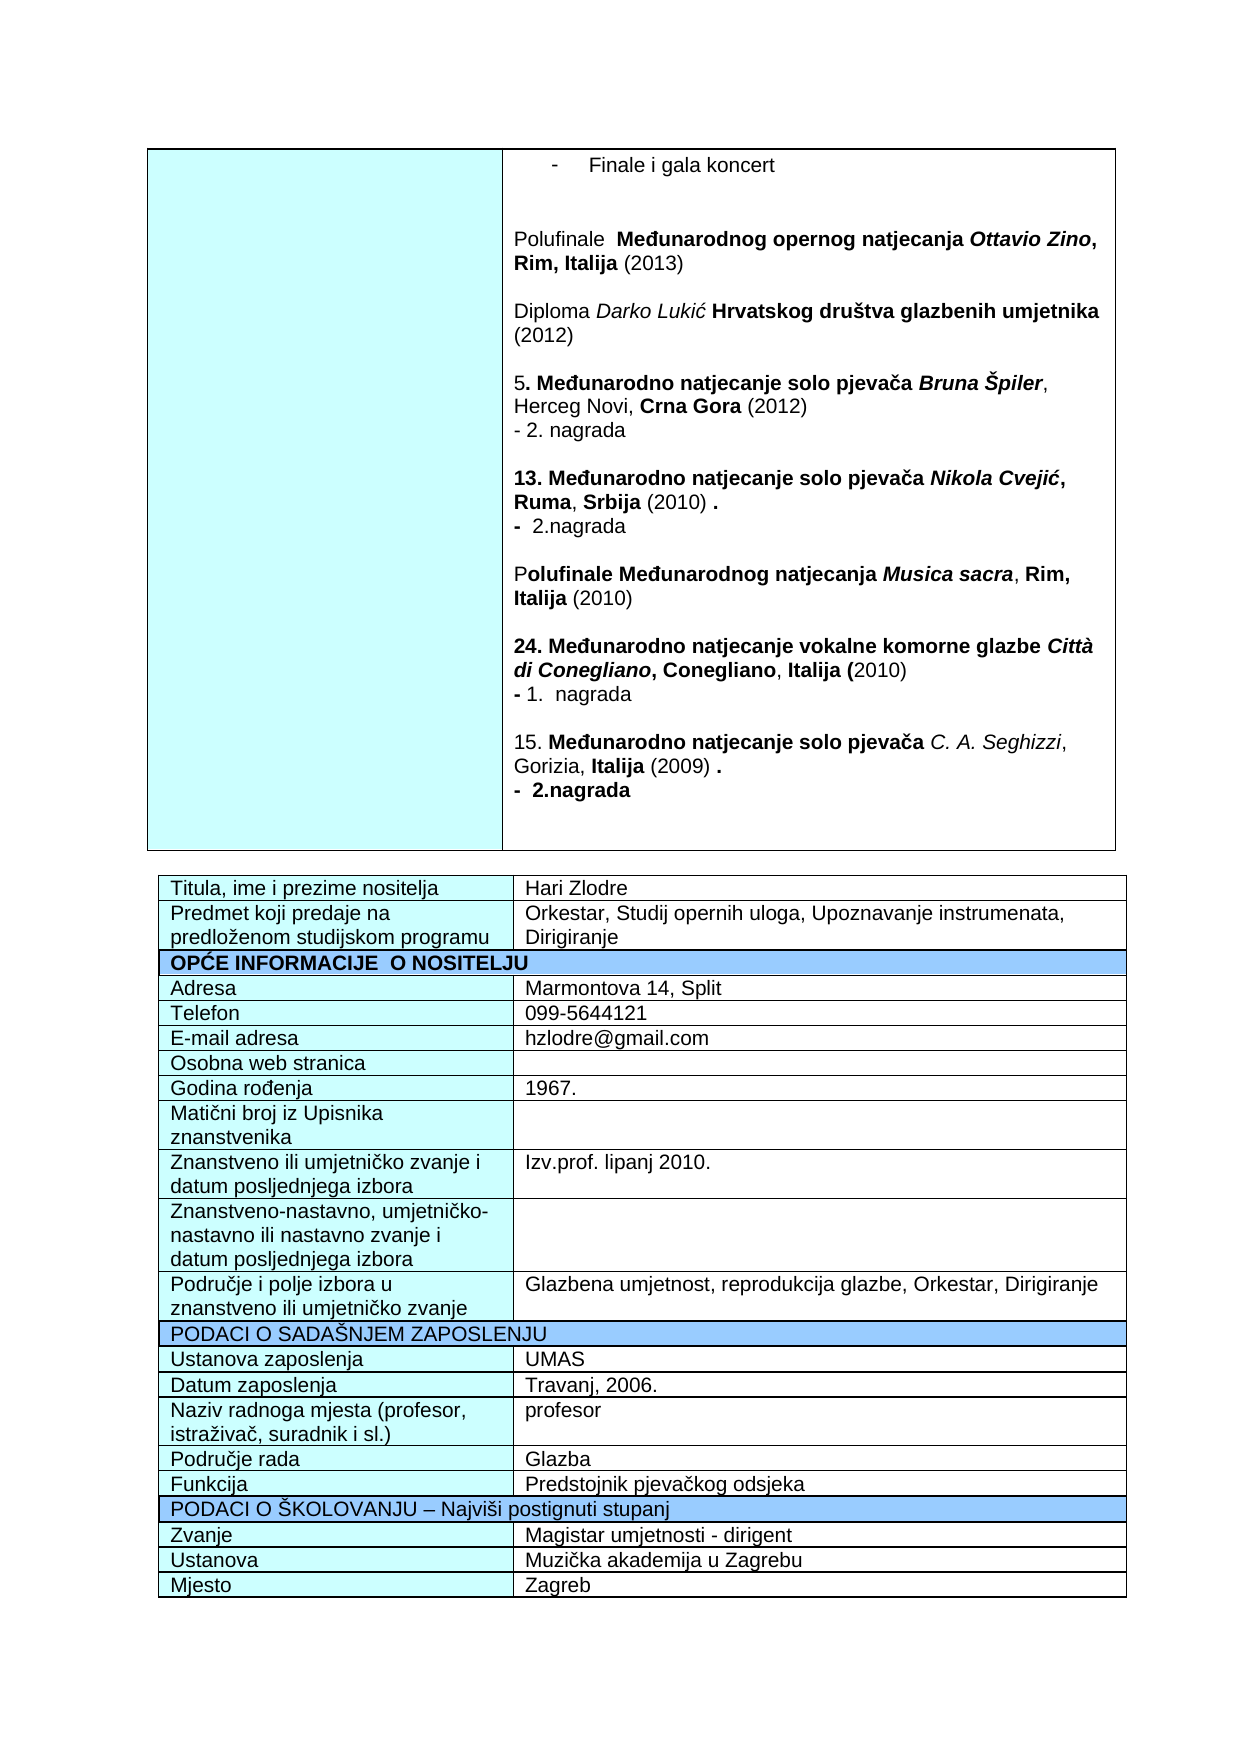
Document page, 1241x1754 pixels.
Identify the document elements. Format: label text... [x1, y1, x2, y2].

table_cell Telefon [159, 1001, 513, 1025]
table_cell Matični broj iz Upisnika znanstvenika [159, 1101, 513, 1149]
table_cell Predmet koji predaje na predloženom studijskom programu [159, 901, 513, 949]
table_cell [514, 1199, 1126, 1271]
table_cell Glazbena umjetnost, reprodukcija glazbe, Orkestar, Dirigiranje [514, 1272, 1126, 1320]
table_cell Marmontova 14, Split [514, 976, 1126, 1000]
table_cell Funkcija [159, 1471, 513, 1495]
table_cell Predstojnik pjevačkog odsjeka [514, 1471, 1126, 1495]
table_cell Travanj, 2006. [514, 1373, 1126, 1396]
table_cell Naziv radnoga mjesta (profesor, istraživač, suradnik i sl.) [159, 1398, 513, 1445]
table_cell 099-5644121 [514, 1001, 1126, 1025]
table_cell Orkestar, Studij opernih uloga, Upoznavanje instrumenata, Dirigiranje [514, 901, 1126, 949]
table_cell Finale i gala koncert Polufinale Međunarodnog opernog natjecanja Ottavio Zino, Rim, Italija (2013) Diploma Darko Lukić Hrvatskog društva glazbenih umjetnika (2012) 5. Međunarodno natjecanje solo pjevača Bruna Špiler, Herceg Novi, Crna Gora (2012) - 2. nagrada 13. Međunarodno natjecanje solo pjevača Nikola Cvejić, Ruma, Srbija (2010) . - 2.nagrada Polufinale Međunarodnog natjecanja Musica sacra, Rim, Italija (2010) 24. Međunarodno natjecanje vokalne komorne glazbe Città di Conegliano, Conegliano, Italija (2010) - 1. nagrada 15. Međunarodno natjecanje solo pjevača C. A. Seghizzi, Gorizia, Italija (2009) . - 2.nagrada [503, 150, 1115, 849]
table_cell Ustanova zaposlenja [159, 1347, 513, 1371]
table_cell Ustanova [159, 1548, 513, 1571]
table_cell Godina rođenja [159, 1076, 513, 1100]
table_cell UMAS [514, 1347, 1126, 1371]
table_cell PODACI O ŠKOLOVANJU – Najviši postignuti stupanj [160, 1497, 1126, 1521]
table_cell Područje rada [159, 1446, 513, 1470]
table_cell Izv.prof. lipanj 2010. [514, 1150, 1126, 1198]
table_cell profesor [514, 1398, 1126, 1445]
table_cell Osobna web stranica [159, 1051, 513, 1075]
table_cell [514, 1051, 1126, 1075]
table_cell [514, 1101, 1126, 1149]
table_cell Područje i polje izbora u znanstveno ili umjetničko zvanje [159, 1272, 513, 1320]
table_cell Mjesto [159, 1573, 513, 1596]
table_header Titula, ime i prezime nositelja [159, 876, 513, 900]
table_cell Adresa [159, 976, 513, 1000]
table_cell Magistar umjetnosti - dirigent [514, 1523, 1126, 1546]
table_header Hari Zlodre [514, 876, 1126, 900]
table_cell Muzička akademija u Zagrebu [514, 1548, 1126, 1571]
table_cell Zvanje [159, 1523, 513, 1546]
table_cell Datum zaposlenja [159, 1373, 513, 1396]
table_cell Znanstveno-nastavno, umjetničko-nastavno ili nastavno zvanje i datum posljednjega izbora [159, 1199, 513, 1271]
table_cell [148, 150, 502, 849]
table_cell PODACI O SADAŠNJEM ZAPOSLENJU [160, 1322, 1126, 1345]
table_cell OPĆE INFORMACIJE O NOSITELJU [160, 951, 1126, 974]
table_cell Zagreb [514, 1573, 1126, 1596]
table_cell Glazba [514, 1446, 1126, 1470]
table_cell E-mail adresa [159, 1026, 513, 1050]
table_cell Znanstveno ili umjetničko zvanje i datum posljednjega izbora [159, 1150, 513, 1198]
table_cell hzlodre@gmail.com [514, 1026, 1126, 1050]
table_cell 1967. [514, 1076, 1126, 1100]
